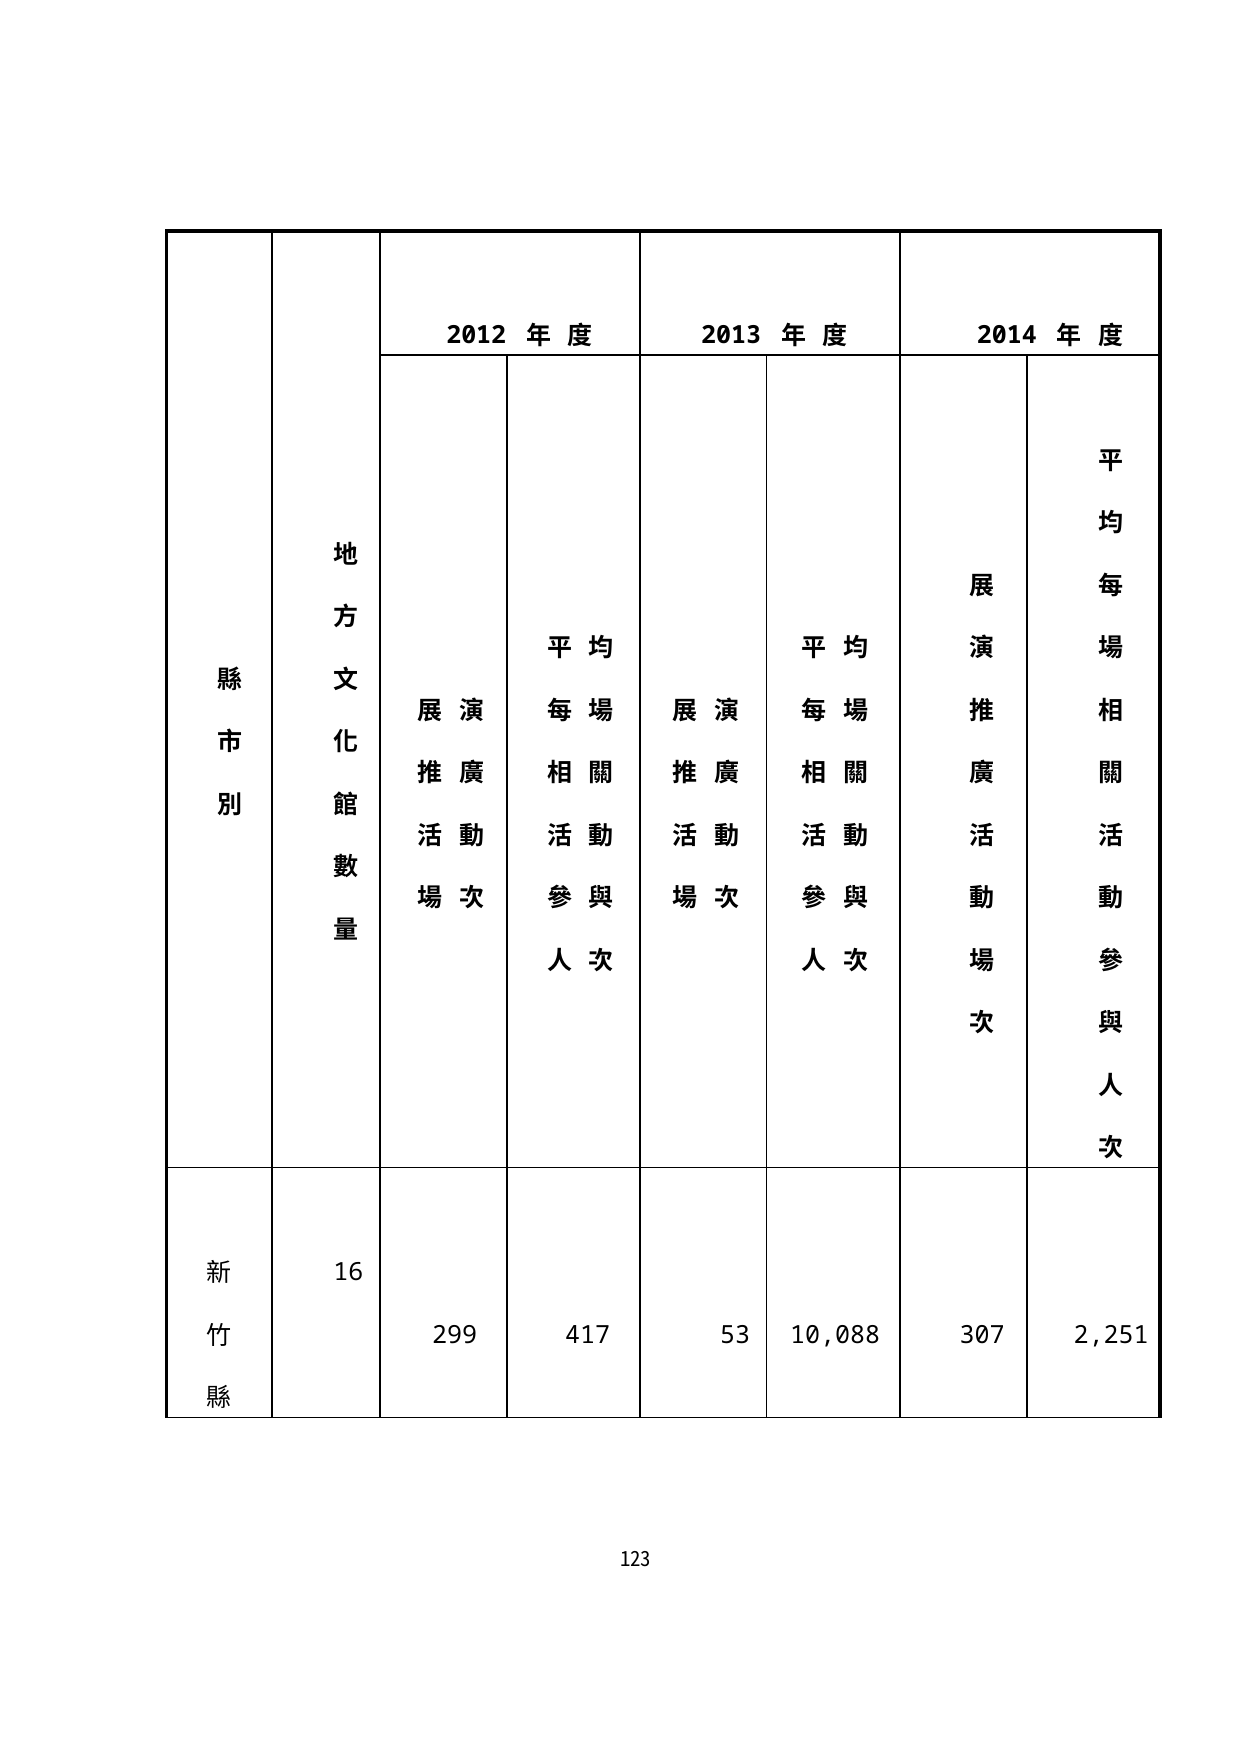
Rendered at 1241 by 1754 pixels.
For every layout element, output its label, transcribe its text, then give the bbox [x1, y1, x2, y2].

table_cell 417 [508, 1168, 639, 1417]
table_cell 299 [381, 1168, 506, 1417]
table_cell 展演推廣活動場次 [641, 356, 766, 1167]
table_cell 展演推廣活動場次 [901, 356, 1026, 1167]
table_cell 16 [273, 1168, 379, 1417]
table_cell 53 [641, 1168, 766, 1417]
table_cell 平均每場相關活動參與人次 [508, 356, 639, 1167]
table_header 地方文化館數量 [273, 233, 379, 1167]
table_header 2013年度 [641, 233, 899, 354]
table_cell 307 [901, 1168, 1026, 1417]
table_header 縣市別 [168, 233, 271, 1167]
table_cell 新竹縣 [168, 1168, 271, 1417]
table_cell 10,088 [767, 1168, 899, 1417]
table_cell 平均每場 相關活動參與人次 [767, 356, 899, 1167]
table_cell 2,251 [1028, 1168, 1158, 1417]
table_cell 展演推廣活動場次 [381, 356, 506, 1167]
table_header 2012年度 [381, 233, 639, 354]
table_header 2014年度 [901, 233, 1158, 354]
table_cell 平均每場 相關活動參與人次 [1028, 356, 1158, 1167]
